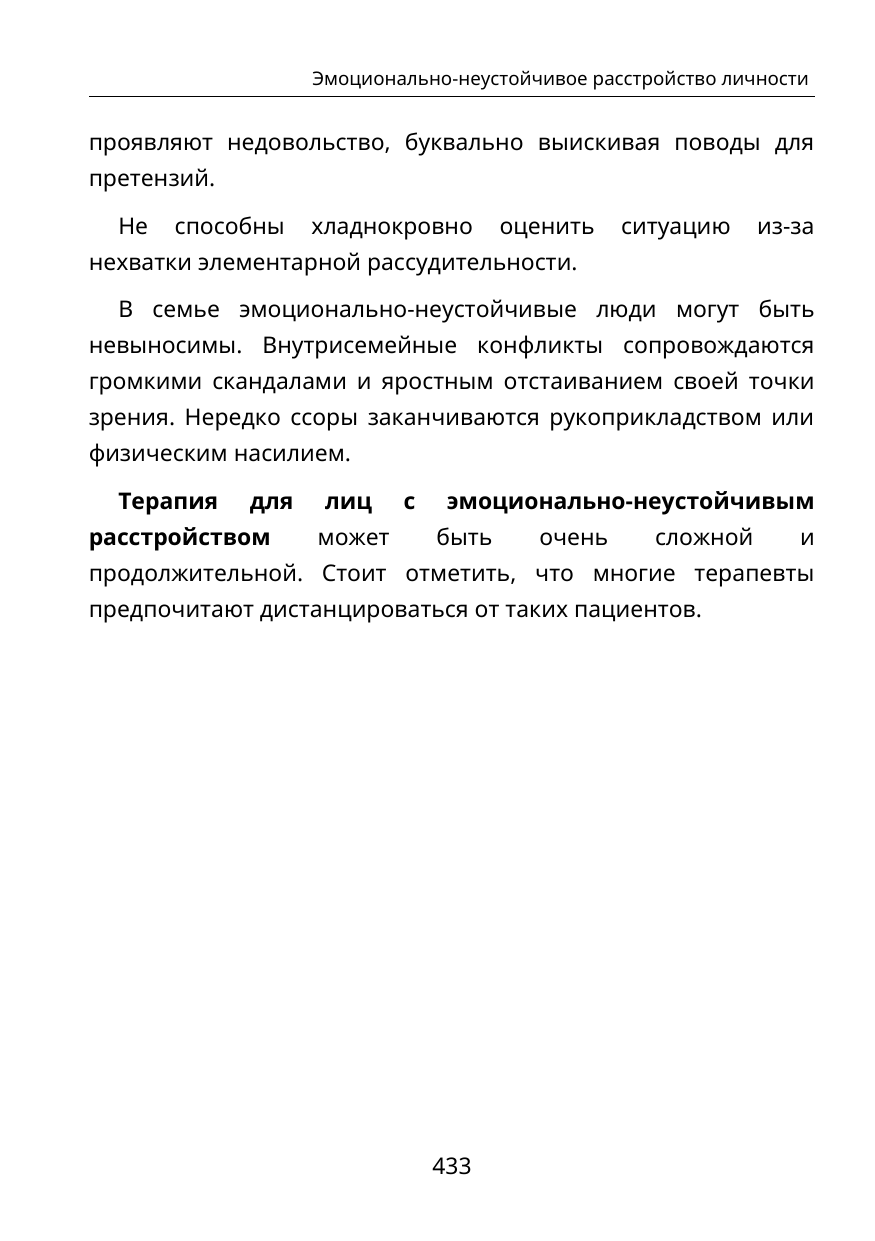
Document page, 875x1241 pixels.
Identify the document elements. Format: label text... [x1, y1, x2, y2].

text В семье эмоционально-неустойчивые люди могут быть невыносимы. Внутрисемейные конфликты сопровождаются громкими скандалами и яростным отстаиванием своей точки зрения. Нередко ссоры заканчиваются рукоприкладством или физическим насилием. [88, 293, 815, 468]
text Не способны хладнокровно оценить ситуацию из-за нехватки элементарной рассудительности. [88, 210, 815, 277]
text Терапия для лиц с эмоционально-неустойчивым расстройством может быть очень сложной и продолжительной. Стоит отметить, что многие терапевты предпочитают дистанцироваться от таких пациентов. [88, 485, 815, 624]
text проявляют недовольство, буквально выискивая поводы для претензий. [88, 126, 815, 193]
